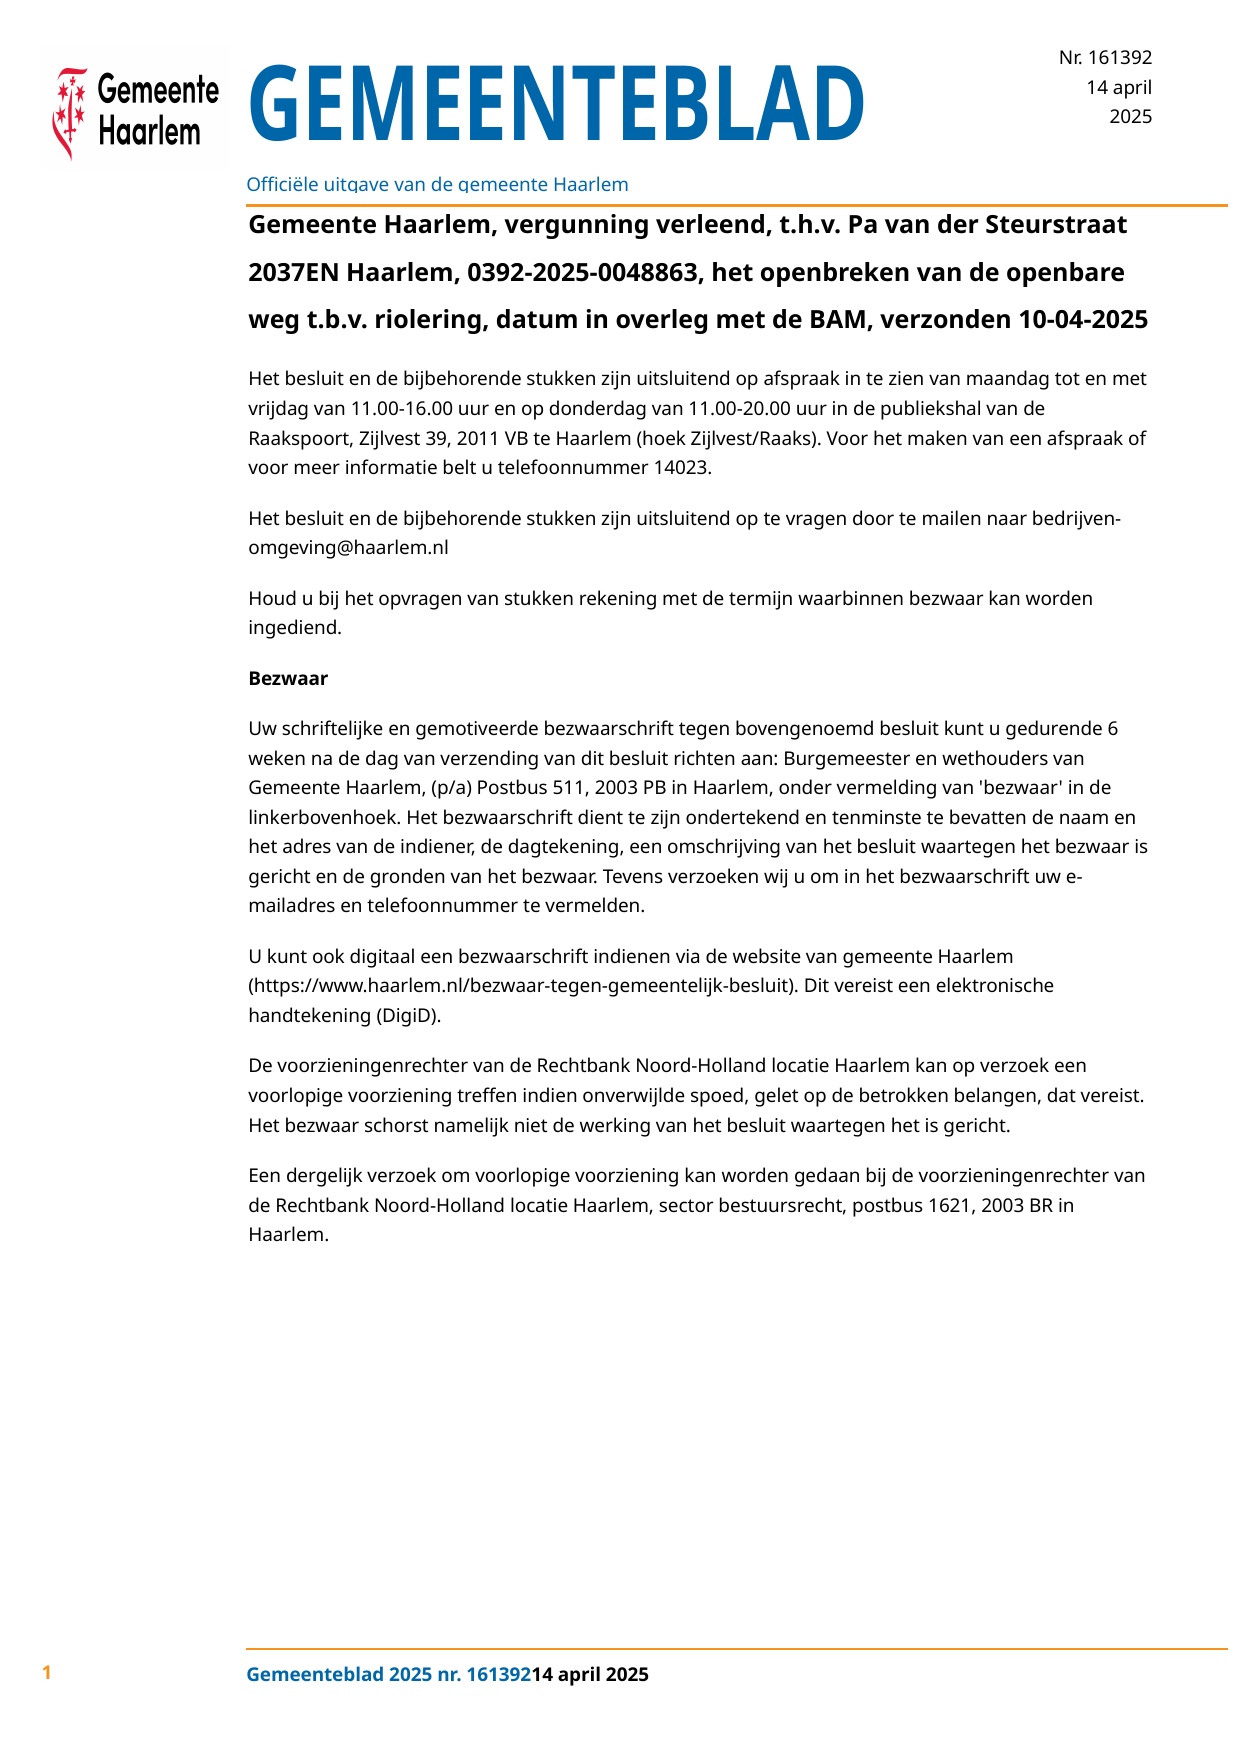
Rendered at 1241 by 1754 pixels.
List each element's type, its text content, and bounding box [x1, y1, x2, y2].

picture [41, 47, 231, 172]
text U kunt ook digitaal een bezwaarschrift indienen via de website van gemeente Haarlem (https://www.haarlem.nl/bezwaar-tegen-gemeentelijk-besluit). Dit vereist een elektronische handtekening (DigiD). [248, 943, 1152, 1028]
text Het besluit en de bijbehorende stukken zijn uitsluitend op afspraak in te zien van maandag tot en met vrijdag van 11.00-16.00 uur en op donderdag van 11.00-20.00 uur in de publiekshal van de Raakspoort, Zijlvest 39, 2011 VB te Haarlem (hoek Zijlvest/Raaks). Voor het maken van een afspraak of voor meer informatie belt u telefoonnummer 14023. [248, 366, 1152, 480]
text Gemeente Haarlem, vergunning verleend, t.h.v. Pa van der Steurstraat 2037EN Haarlem, 0392-2025-0048863, het openbreken van de openbare weg t.b.v. riolering, datum in overleg met de BAM, verzonden 10-04-2025 [248, 207, 1152, 336]
text Een dergelijk verzoek om voorlopige voorziening kan worden gedaan bij de voorzieningenrechter van de Rechtbank Noord-Holland locatie Haarlem, sector bestuursrecht, postbus 1621, 2003 BR in Haarlem. [248, 1162, 1152, 1247]
text Bezwaar [248, 665, 1152, 690]
text Uw schriftelijke en gemotiveerde bezwaarschrift tegen bovengenoemd besluit kunt u gedurende 6 weken na de dag van verzending van dit besluit richten aan: Burgemeester en wethouders van Gemeente Haarlem, (p/a) Postbus 511, 2003 PB in Haarlem, onder vermelding van 'bezwaar' in de linkerbovenhoek. Het bezwaarschrift dient te zijn ondertekend en tenminste te bevatten de naam en het adres van de indiener, de dagtekening, een omschrijving van het besluit waartegen het bezwaar is gericht en de gronden van het bezwaar. Tevens verzoeken wij u om in het bezwaarschrift uw e-mailadres en telefoonnummer te vermelden. [248, 715, 1152, 918]
text Houd u bij het opvragen van stukken rekening met de termijn waarbinnen bezwaar kan worden ingediend. [248, 585, 1152, 640]
text De voorzieningenrechter van de Rechtbank Noord-Holland locatie Haarlem kan op verzoek een voorlopige voorziening treffen indien onverwijlde spoed, gelet op de betrokken belangen, dat vereist. Het bezwaar schorst namelijk niet de werking van het besluit waartegen het is gericht. [248, 1053, 1152, 1137]
text Het besluit en de bijbehorende stukken zijn uitsluitend op te vragen door te mailen naar bedrijven-omgeving@haarlem.nl [248, 505, 1152, 560]
